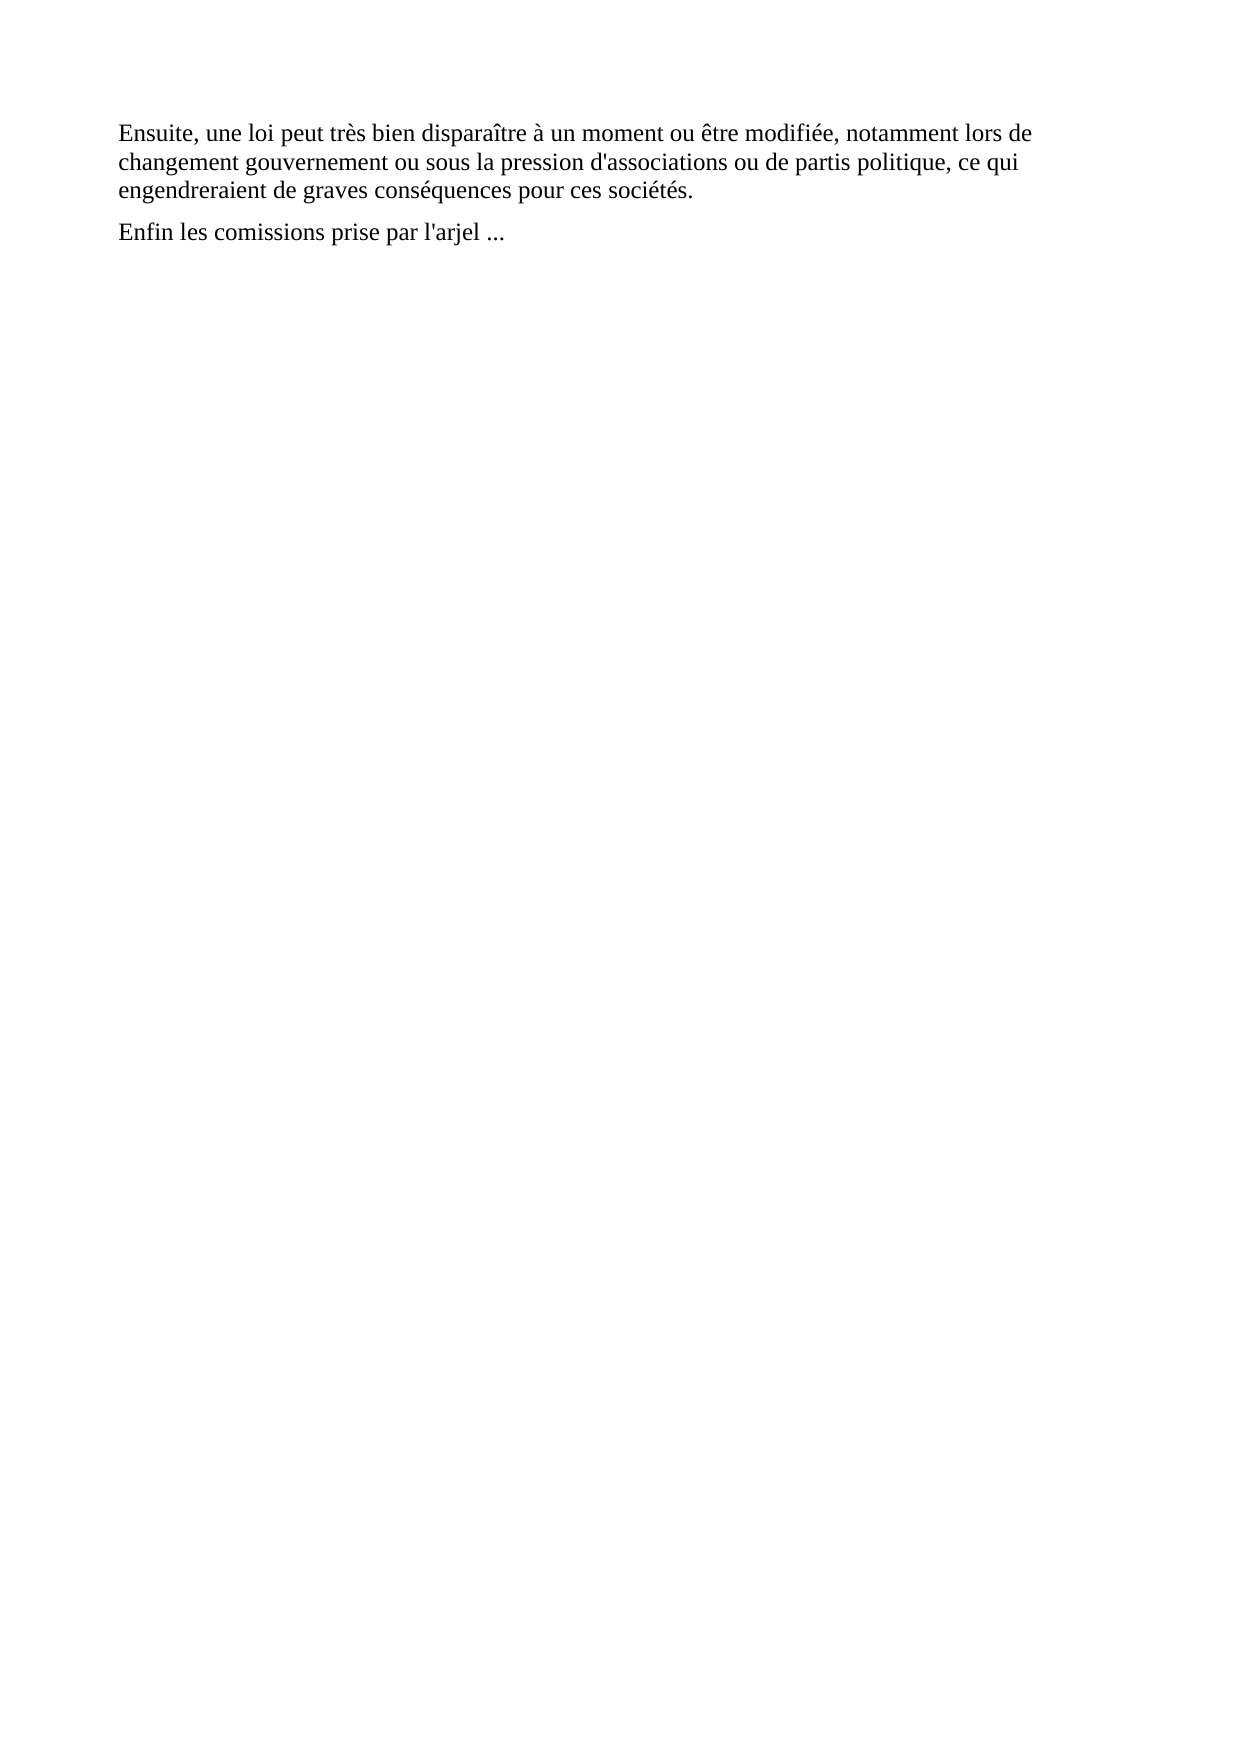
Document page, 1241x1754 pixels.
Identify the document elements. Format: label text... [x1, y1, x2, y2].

text Ensuite, une loi peut très bien disparaître à un moment ou être modifiée, notamment lors de changement gouvernement ou sous la pression d'associations ou de partis politique, ce qui engendreraient de graves conséquences pour ces sociétés. [118, 118, 1122, 204]
text Enfin les comissions prise par l'arjel ... [118, 217, 1122, 246]
